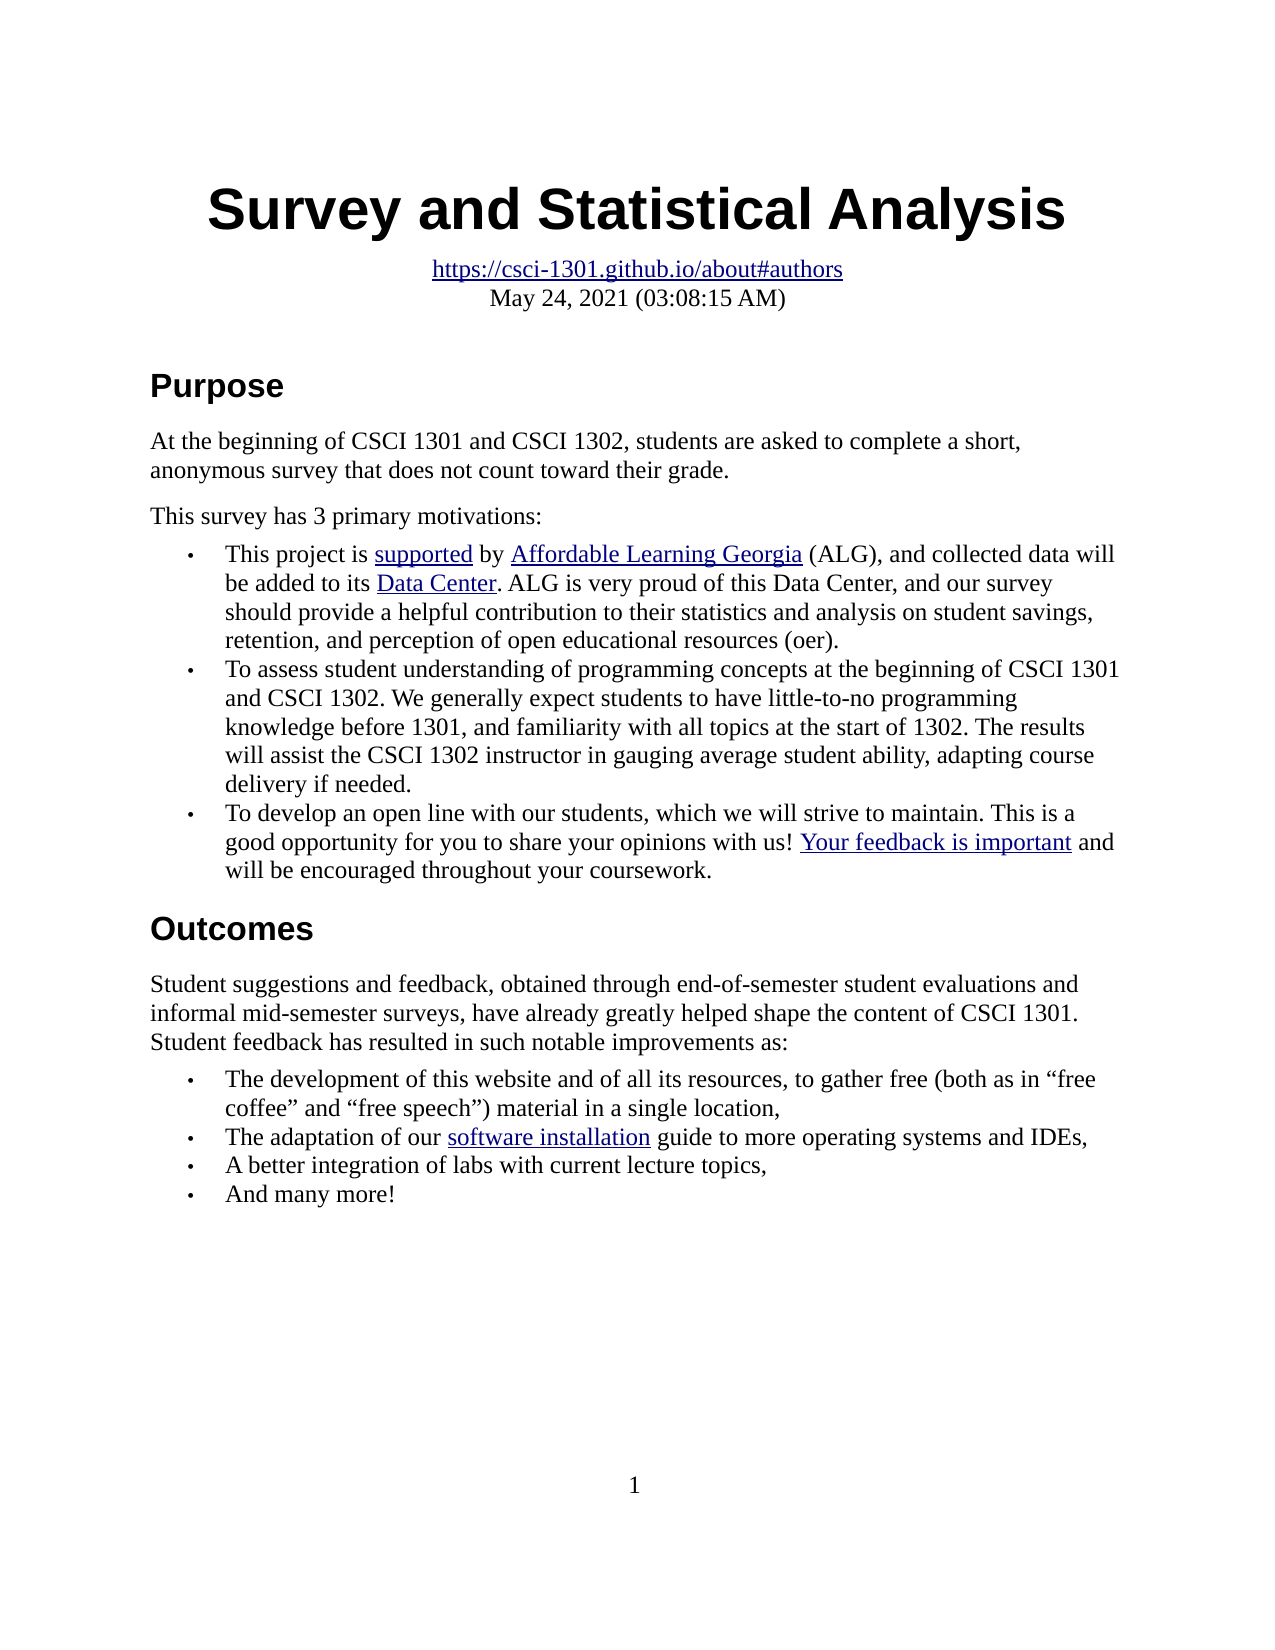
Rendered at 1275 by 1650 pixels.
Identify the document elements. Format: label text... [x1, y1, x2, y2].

list A better integration of labs with current lecture topics, [187, 1151, 1125, 1179]
text https://csci-1301.github.io/about#authors [150, 254, 1125, 283]
subtitle Purpose [150, 366, 1125, 404]
list To assess student understanding of programming concepts at the beginning of CSCI 1301 and CSCI 1302. We generally expect students to have little-to-no programming knowledge before 1301, and familiarity with all topics at the start of 1302. The results will assist the CSCI 1302 instructor in gauging average student ability, adapting course delivery if needed. [187, 654, 1125, 798]
list The adaptation of our software installation guide to more operating systems and IDEs, [187, 1122, 1125, 1151]
list The development of this website and of all its resources, to gather free (both as in “free coffee” and “free speech”) material in a single location, [187, 1064, 1125, 1122]
list And many more! [187, 1179, 1125, 1208]
list To develop an open line with our students, which we will strive to maintain. This is a good opportunity for you to share your opinions with us! Your feedback is important and will be encouraged throughout your coursework. [187, 798, 1125, 884]
title Survey and Statistical Analysis [150, 175, 1125, 242]
text This survey has 3 primary motivations: [150, 501, 1125, 530]
text At the beginning of CSCI 1301 and CSCI 1302, students are asked to complete a short, anonymous survey that does not count toward their grade. [150, 426, 1125, 483]
subtitle Outcomes [150, 909, 1125, 948]
list This project is supported by Affordable Learning Georgia (ALG), and collected data will be added to its Data Center. ALG is very proud of this Data Center, and our survey should provide a helpful contribution to their statistics and analysis on student savings, retention, and perception of open educational resources (oer). [187, 539, 1125, 654]
text Student suggestions and feedback, obtained through end-of-semester student evaluations and informal mid-semester surveys, have already greatly helped shape the content of CSCI 1301. Student feedback has resulted in such notable improvements as: [150, 969, 1125, 1055]
text May 24, 2021 (03:08:15 AM) [150, 283, 1125, 312]
